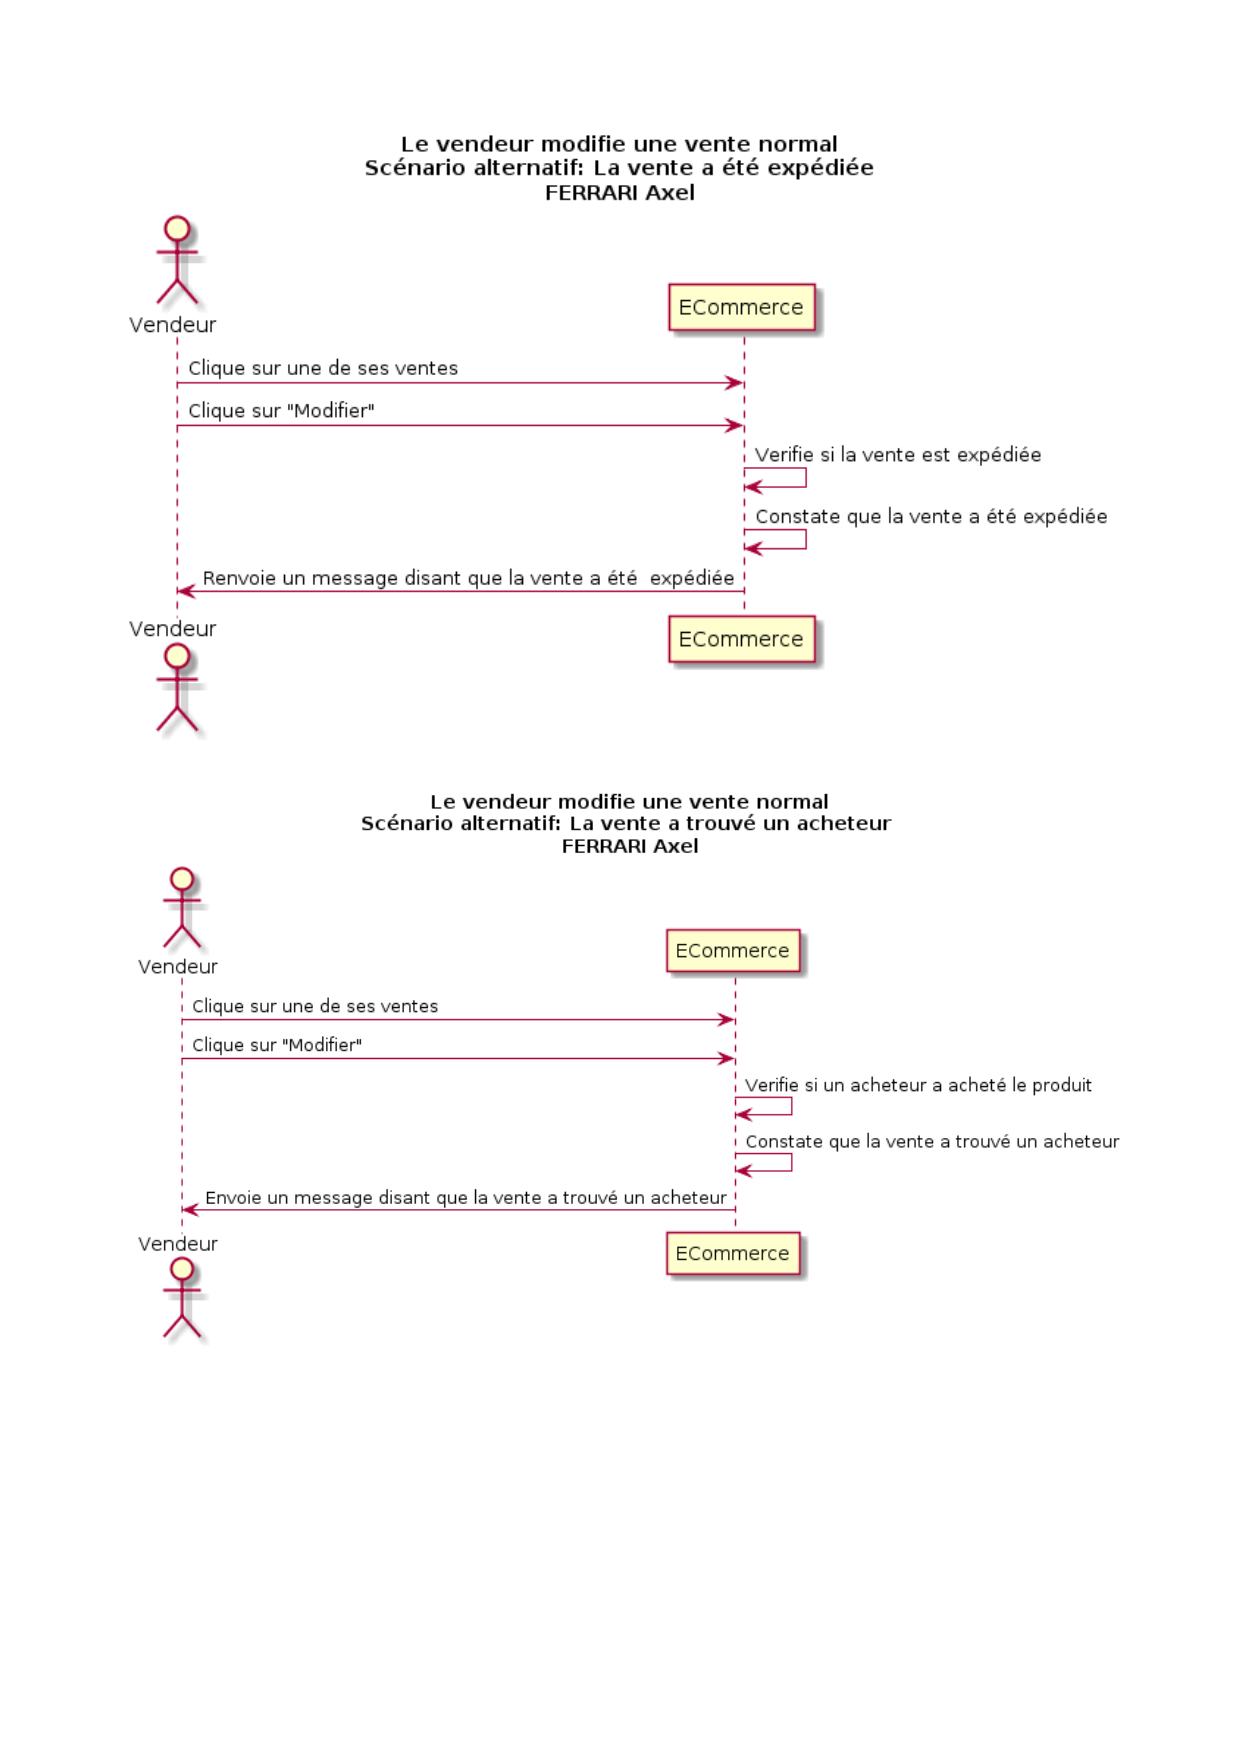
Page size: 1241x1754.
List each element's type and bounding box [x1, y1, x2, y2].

picture [118, 118, 1123, 745]
picture [128, 778, 1133, 1350]
